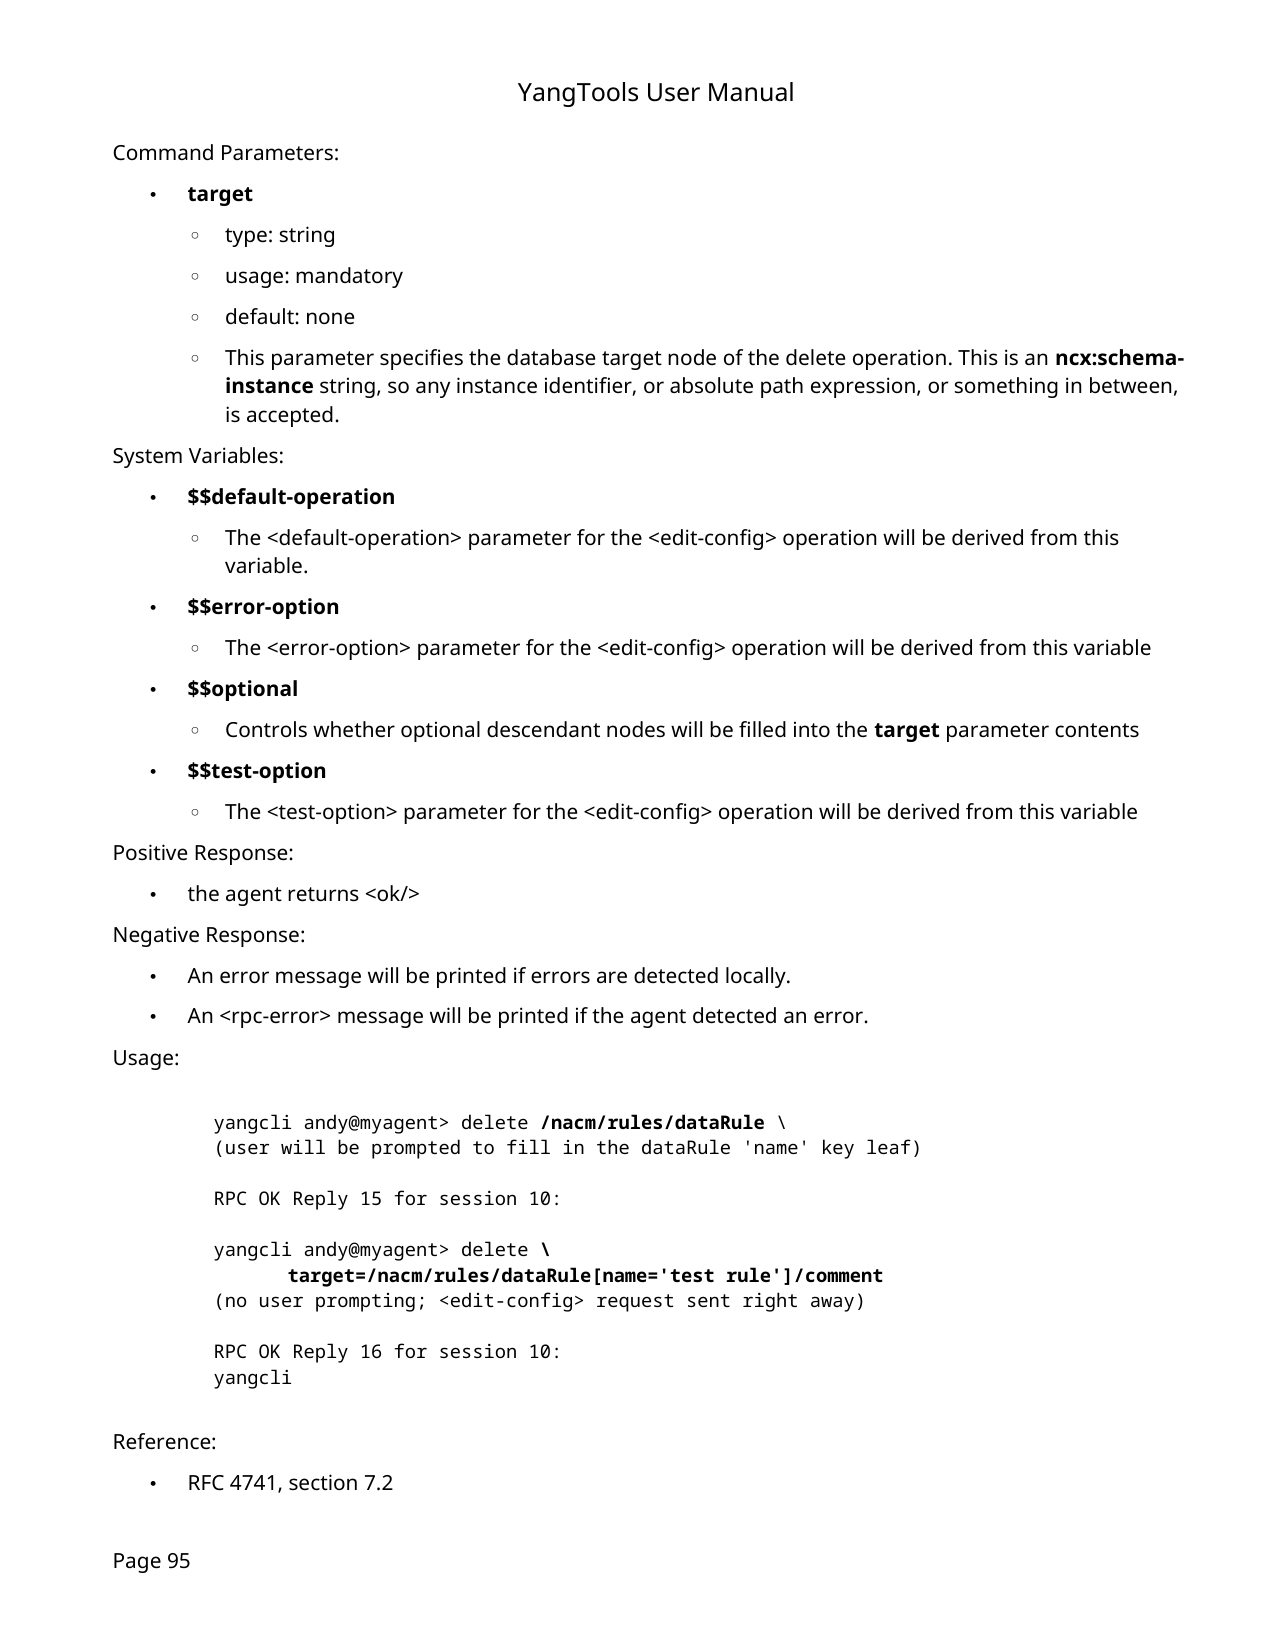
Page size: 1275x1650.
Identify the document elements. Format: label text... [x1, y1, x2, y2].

list $$test-option [150, 756, 1200, 784]
list $$default-operation [150, 482, 1200, 510]
list RFC 4741, section 7.2 [150, 1468, 1200, 1497]
list An error message will be printed if errors are detected locally. [150, 961, 1200, 989]
text System Variables: [112, 441, 1200, 469]
list This parameter specifies the database target node of the delete operation. This is an ncx:schema-instance string, so any instance identifier, or absolute path expression, or something in between, is accepted. [187, 343, 1200, 428]
list The <test-option> parameter for the <edit-config> operation will be derived from this variable [187, 797, 1200, 825]
text Command Parameters: [112, 138, 1200, 167]
list $$optional [150, 674, 1200, 703]
text Reference: [112, 1427, 1200, 1456]
list The <error-option> parameter for the <edit-config> operation will be derived from this variable [187, 633, 1200, 662]
list The <default-operation> parameter for the <edit-config> operation will be derived from this variable. [187, 523, 1200, 580]
list target [150, 179, 1200, 208]
text yangcli andy@myagent> delete /nacm/rules/dataRule \ (user will be prompted to fill in the dataRule 'name' key leaf) RPC OK Reply 15 for session 10: yangcli andy@myagent> delete \ target=/nacm/rules/dataRule[name='test rule']/comment (no user prompting; <edit-config> request sent right away) RPC OK Reply 16 for session 10: yangcli [139, 1083, 1200, 1415]
list An <rpc-error> message will be printed if the agent detected an error. [150, 1002, 1200, 1030]
text Usage: [112, 1043, 1200, 1071]
text Positive Response: [112, 838, 1200, 866]
list $$error-option [150, 592, 1200, 621]
list usage: mandatory [187, 261, 1200, 290]
text Negative Response: [112, 920, 1200, 948]
list Controls whether optional descendant nodes will be filled into the target parameter contents [187, 715, 1200, 743]
list default: none [187, 302, 1200, 331]
list type: string [187, 220, 1200, 249]
list the agent returns <ok/> [150, 879, 1200, 907]
